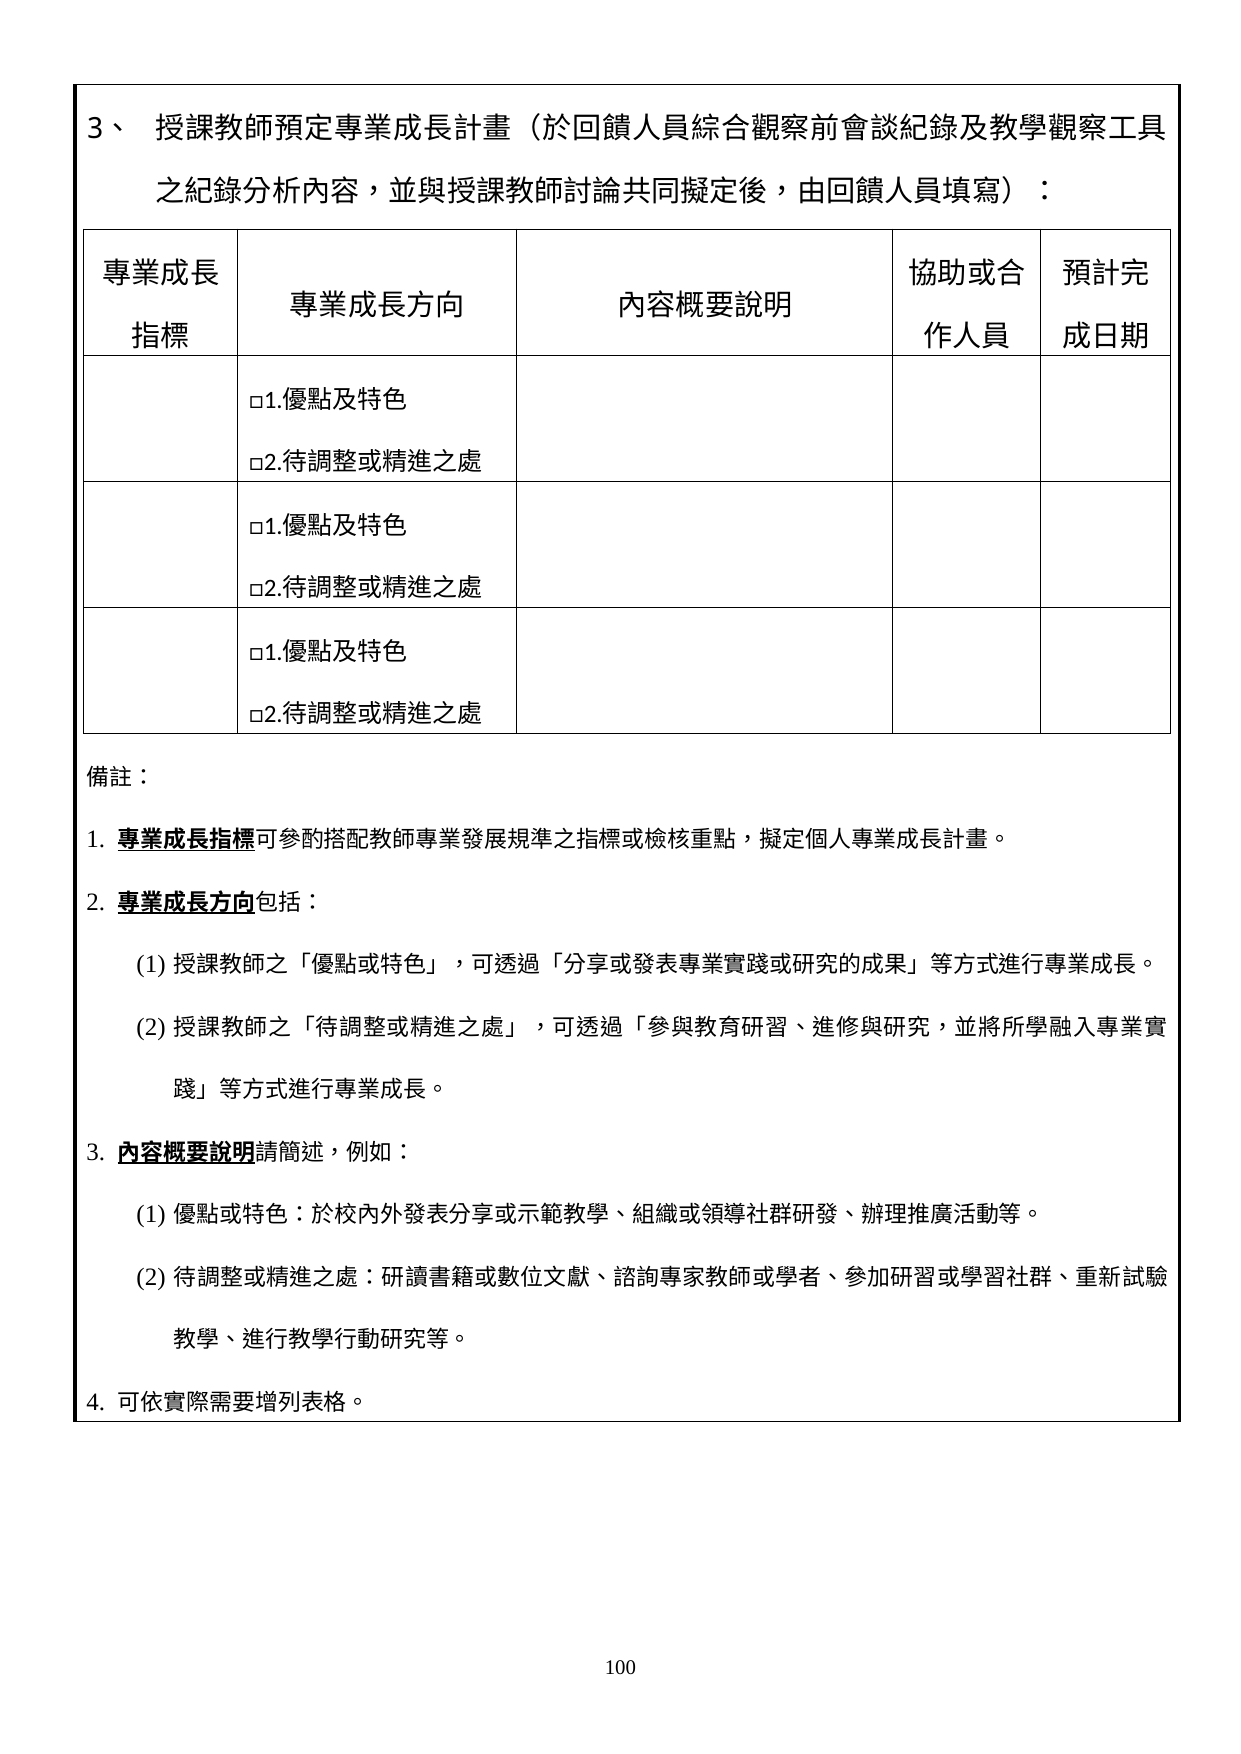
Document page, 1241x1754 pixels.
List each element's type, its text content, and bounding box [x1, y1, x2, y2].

table_cell [893, 356, 1040, 481]
table_cell □1.優點及特色 □2.待調整或精進之處 [238, 608, 516, 733]
table_cell [1041, 356, 1170, 481]
table_cell □1.優點及特色 □2.待調整或精進之處 [238, 482, 516, 607]
table_header 內容概要說明 [517, 230, 892, 354]
table_cell [84, 356, 237, 481]
table_cell [893, 482, 1040, 607]
table_header 專業成長指標 [84, 230, 237, 354]
table_cell [893, 608, 1040, 733]
table_header 專業成長方向 [238, 230, 516, 354]
table_header 協助或合作人員 [893, 230, 1040, 354]
table_cell [517, 356, 892, 481]
table_cell [1041, 608, 1170, 733]
table_cell □1.優點及特色 □2.待調整或精進之處 [238, 356, 516, 481]
table_cell [84, 482, 237, 607]
table_cell [84, 608, 237, 733]
table_cell 授課教師預定專業成長計畫（於回饋人員綜合觀察前會談紀錄及教學觀察工具之紀錄分析內容，並與授課教師討論共同擬定後，由回饋人員填寫）： 備註： 專業成長指標可參酌搭配教師專業發展規準之指標或檢核重點，擬定個人專業成長計畫。 專業成長方向包括： 授課教師之「優點或特色」，可透過「分享或發表專業實踐或研究的成果」等方式進行專業成長。 授課教師之「待調整或精進之處」，可透過「參與教育研習、進修與研究，並將所學融入專業實踐」等方式進行專業成長。 內容概要說明請簡述，例如： 優點或特色：於校內外發表分享或示範教學、組織或領導社群研發、辦理推廣活動等。 待調整或精進之處：研讀書籍或數位文獻、諮詢專家教師或學者、參加研習或學習社群、重新試驗教學、進行教學行動研究等。 可依實際需要增列表格。 [77, 85, 1178, 1421]
table_cell [517, 608, 892, 733]
table_header 預計完成日期 [1041, 230, 1170, 354]
table_cell [517, 482, 892, 607]
table_cell [1041, 482, 1170, 607]
